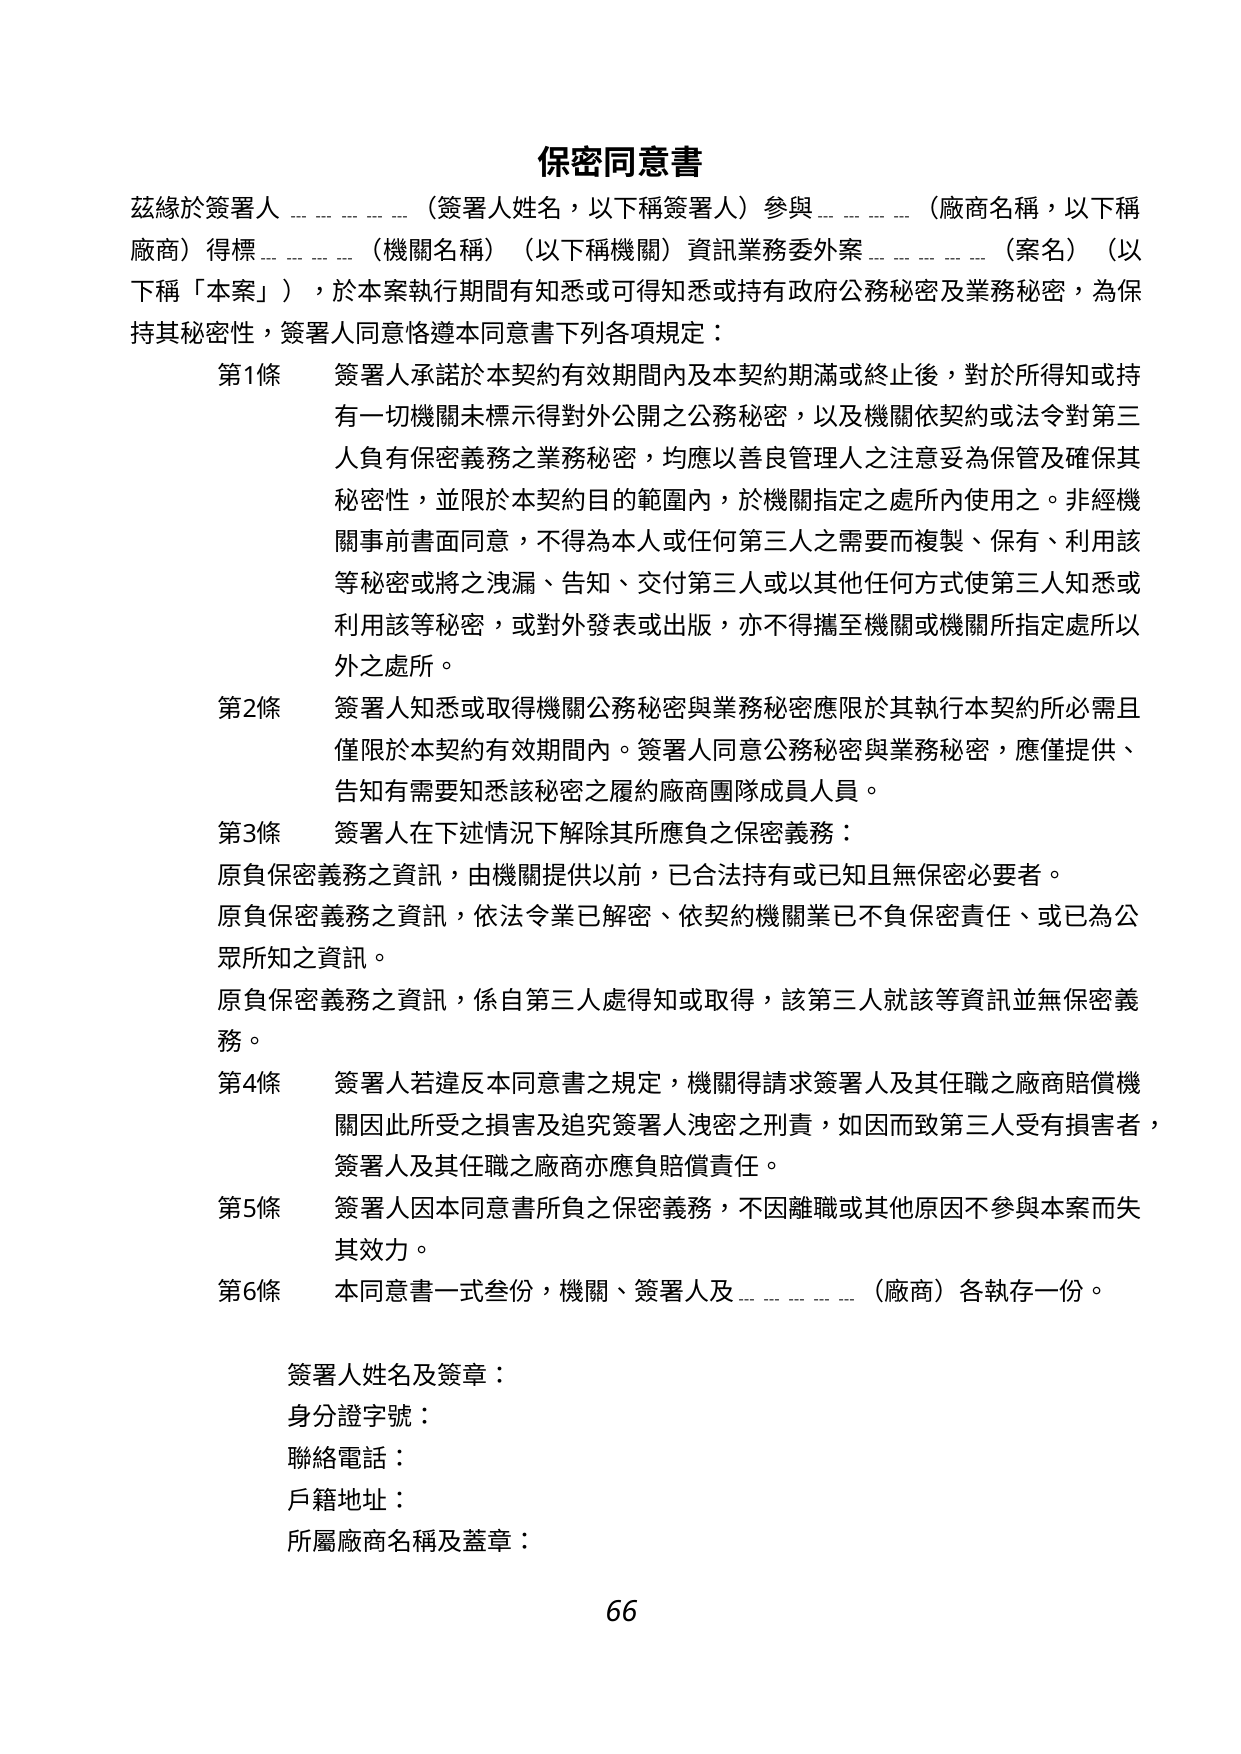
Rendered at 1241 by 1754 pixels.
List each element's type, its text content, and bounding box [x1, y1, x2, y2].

list 簽署人在下述情況下解除其所應負之保密義務： [217, 809, 1142, 851]
text 聯絡電話： [287, 1434, 1096, 1476]
text 茲緣於簽署人 ﹍﹍﹍﹍﹍（簽署人姓名，以下稱簽署人）參與﹍﹍﹍﹍（廠商名稱，以下稱廠商）得標﹍﹍﹍﹍（機關名稱）（以下稱機關）資訊業務委外案﹍﹍﹍﹍﹍（案名）（以下稱「本案」），於本案執行期間有知悉或可得知悉或持有政府公務秘密及業務秘密，為保持其秘密性，簽署人同意恪遵本同意書下列各項規定： [130, 184, 1142, 351]
text 原負保密義務之資訊，係自第三人處得知或取得，該第三人就該等資訊並無保密義務。 [217, 976, 1142, 1059]
text 身分證字號： [287, 1392, 1096, 1434]
list 簽署人知悉或取得機關公務秘密與業務秘密應限於其執行本契約所必需且僅限於本契約有效期間內。簽署人同意公務秘密與業務秘密，應僅提供、告知有需要知悉該秘密之履約廠商團隊成員人員。 [217, 684, 1142, 809]
text 戶籍地址： [287, 1476, 1096, 1517]
list 簽署人若違反本同意書之規定，機關得請求簽署人及其任職之廠商賠償機關因此所受之損害及追究簽署人洩密之刑責，如因而致第三人受有損害者，簽署人及其任職之廠商亦應負賠償責任。 [217, 1059, 1142, 1184]
list 簽署人承諾於本契約有效期間內及本契約期滿或終止後，對於所得知或持有一切機關未標示得對外公開之公務秘密，以及機關依契約或法令對第三人負有保密義務之業務秘密，均應以善良管理人之注意妥為保管及確保其秘密性，並限於本契約目的範圍內，於機關指定之處所內使用之。非經機關事前書面同意，不得為本人或任何第三人之需要而複製、保有、利用該等秘密或將之洩漏、告知、交付第三人或以其他任何方式使第三人知悉或利用該等秘密，或對外發表或出版，亦不得攜至機關或機關所指定處所以外之處所。 [217, 351, 1142, 684]
text 原負保密義務之資訊，依法令業已解密、依契約機關業已不負保密責任、或已為公眾所知之資訊。 [217, 892, 1142, 976]
text 原負保密義務之資訊，由機關提供以前，已合法持有或已知且無保密必要者。 [217, 851, 1142, 892]
list 簽署人因本同意書所負之保密義務，不因離職或其他原因不參與本案而失其效力。 [217, 1184, 1142, 1267]
text 所屬廠商名稱及蓋章： [287, 1517, 1096, 1559]
list 本同意書一式叁份，機關、簽署人及﹍﹍﹍﹍﹍（廠商）各執存一份。 [217, 1267, 1157, 1309]
text 簽署人姓名及簽章： [287, 1351, 1096, 1392]
subtitle 保密同意書 [130, 136, 1110, 184]
